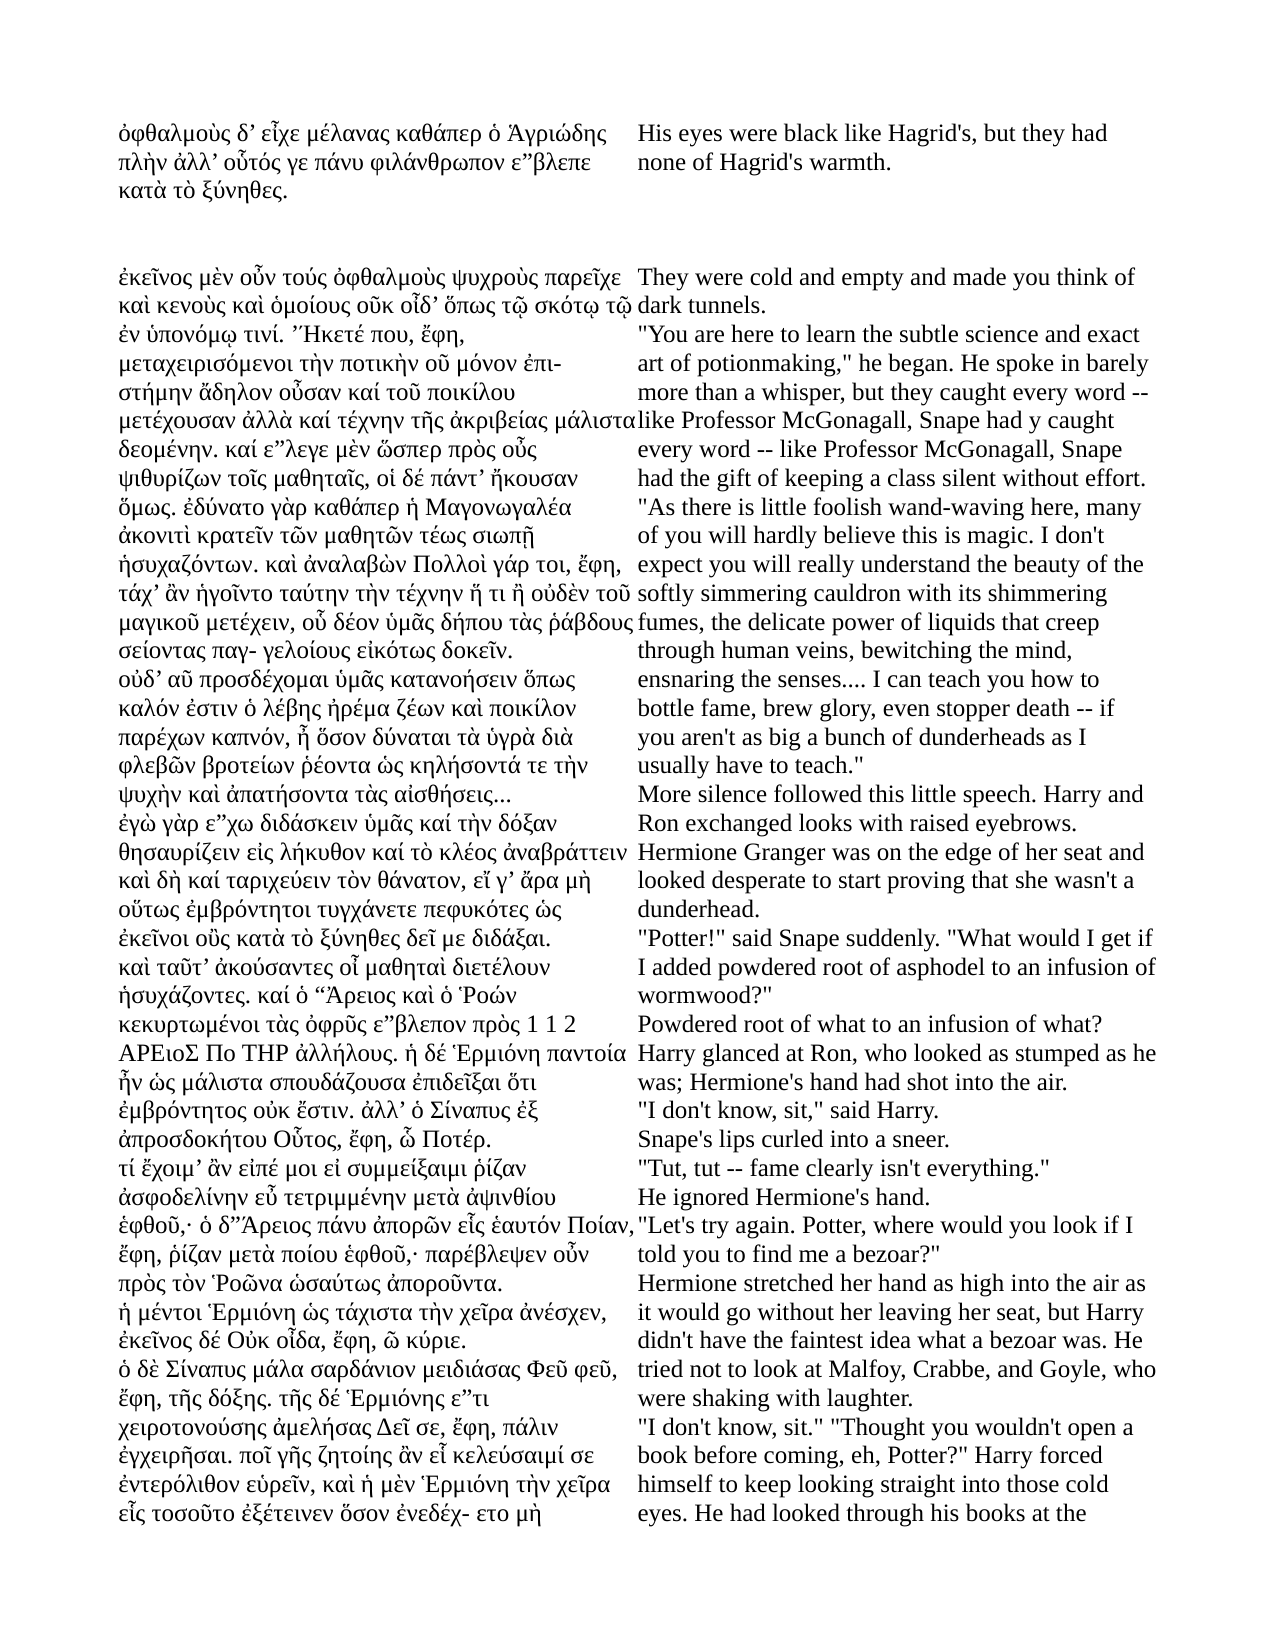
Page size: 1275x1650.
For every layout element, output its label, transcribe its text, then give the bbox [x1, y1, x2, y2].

table_cell ἐκεῖνος μὲν οὖν τούς ὀφθαλμοὺς ψυχροὺς παρεῖχε καὶ κενοὺς καὶ ὁμοίους οῦκ οἶδ’ ὅπως τῷ σκότῳ τῷ ἐν ὑπονόμῳ τινί. ’Ήκετέ που, ἔφη, μεταχειρισόμενοι τὴν ποτικὴν οῦ μόνον ἐπι- στήμην ἄδηλον οὖσαν καί τοῦ ποικίλου μετέχουσαν ἀλλὰ καί τέχνην τῆς ἀκριβείας μάλιστα δεομένην. καί ε”λεγε μὲν ὥσπερ πρὸς οὖς ψιθυρίζων τοῖς μαθηταῖς, οἱ δέ πάντ’ ἤκουσαν ὅμως. ἐδύνατο γὰρ καθάπερ ἡ Μαγονωγαλέα ἀκονιτὶ κρατεῖν τῶν μαθητῶν τέως σιωπῇ ἡσυχαζόντων. καὶ ἀναλαβὼν Πολλοὶ γάρ τοι, ἔφη, τάχ’ ἂν ἡγοῖντο ταύτην τὴν τέχνην ἥ τι ἢ οὐδὲν τοῦ μαγικοῦ μετέχειν, οὗ δέον ὑμᾶς δήπου τὰς ῥάβδους σείοντας παγ- γελοίους εἰκότως δοκεῖν. οὐδ’ αῦ προσδέχομαι ὑμᾶς κατανοήσειν ὅπως καλόν ἐστιν ὁ λέβης ἠρέμα ζέων καὶ ποικίλον παρέχων καπνόν, ἦ ὅσον δύναται τὰ ὑγρὰ διὰ φλεβῶν βροτείων ῥέοντα ὡς κηλήσοντά τε τὴν ψυχὴν καὶ ἀπατήσοντα τὰς αἰσθήσεις... ἐγὼ γὰρ ε”χω διδάσκειν ὑμᾶς καί τὴν δόξαν θησαυρίζειν εἰς λήκυθον καί τὸ κλέος ἀναβράττειν καὶ δὴ καί ταριχεύειν τὸν θάνατον, εἴ γ’ ἄρα μὴ οὕτως ἐμβρόντητοι τυγχάνετε πεφυκότες ὡς ἐκεῖνοι οὒς κατὰ τὸ ξύνηθες δεῖ με διδάξαι. καὶ ταῦτ’ ἀκούσαντες οἶ μαθηταὶ διετέλουν ἡσυχάζοντες. καί ὁ “Ἀρειος καὶ ὁ Ῥοών κεκυρτωμένοι τὰς ὀφρῦς ε”βλεπον πρὸς 1 1 2 ΑΡΕιοΣ Πο ΤΗΡ ἀλλήλους. ἡ δέ Ἑρμιόνη παντοία ἦν ὡς μάλιστα σπουδάζουσα ἐπιδεῖξαι ὅτι ἐμβρόντητος οὐκ ἔστιν. ἀλλ’ ὁ Σίναπυς ἐξ ἀπροσδοκήτου Οὗτος, ἔφη, ὧ Ποτέρ. τί ἔχοιμ’ ἂν εἰπέ μοι εἰ συμμείξαιμι ῥίζαν ἀσφοδελίνην εὖ τετριμμένην μετὰ ἀψινθίου ἑφθοῦ,· ὁ δ”Άρειος πάνυ ἀπορῶν εἷς ἑαυτόν Ποίαν, ἔφη, ῥίζαν μετὰ ποίου ἑφθοῦ,· παρέβλεψεν οὖν πρὸς τὸν Ῥοῶνα ὡσαύτως ἀποροῦντα. ἡ μέντοι Ἑρμιόνη ὡς τάχιστα τὴν χεῖρα ἀνέσχεν, ἐκεῖνος δέ Οὐκ οἶδα, ἔφη, ῶ κύριε. ὁ δὲ Σίναπυς μάλα σαρδάνιον μειδιάσας Φεῦ φεῦ, ἔφη, τῆς δόξης. τῆς δέ Ἑρμιόνης ε”τι χειροτονούσης ἀμελήσας Δεῖ σε, ἔφη, πάλιν ἐγχειρῆσαι. ποῖ γῆς ζητοίης ἂν εἷ κελεύσαιμί σε ἐντερόλιθον εὑρεῖν, καὶ ἡ μὲν Ἑρμιόνη τὴν χεῖρα εἷς τοσοῦτο ἐξέτεινεν ὅσον ἐνεδέχ- ετο μὴ [118, 204, 637, 1527]
table_cell They were cold and empty and made you think of dark tunnels. "You are here to learn the subtle science and exact art of potionmaking," he began. He spoke in barely more than a whisper, but they caught every word -- like Professor McGonagall, Snape had y caught every word -- like Professor McGonagall, Snape had the gift of keeping a class silent without effort. "As there is little foolish wand-waving here, many of you will hardly believe this is magic. I don't expect you will really understand the beauty of the softly simmering cauldron with its shimmering fumes, the delicate power of liquids that creep through human veins, bewitching the mind, ensnaring the senses.... I can teach you how to bottle fame, brew glory, even stopper death -- if you aren't as big a bunch of dunderheads as I usually have to teach." More silence followed this little speech. Harry and Ron exchanged looks with raised eyebrows. Hermione Granger was on the edge of her seat and looked desperate to start proving that she wasn't a dunderhead. "Potter!" said Snape suddenly. "What would I get if I added powdered root of asphodel to an infusion of wormwood?" Powdered root of what to an infusion of what? Harry glanced at Ron, who looked as stumped as he was; Hermione's hand had shot into the air. "I don't know, sit," said Harry. Snape's lips curled into a sneer. "Tut, tut -- fame clearly isn't everything." He ignored Hermione's hand. "Let's try again. Potter, where would you look if I told you to find me a bezoar?" Hermione stretched her hand as high into the air as it would go without her leaving her seat, but Harry didn't have the faintest idea what a bezoar was. He tried not to look at Malfoy, Crabbe, and Goyle, who were shaking with laughter. "I don't know, sit." "Thought you wouldn't open a book before coming, eh, Potter?" Harry forced himself to keep looking straight into those cold eyes. He had looked through his books at the [637, 204, 1157, 1527]
table_cell His eyes were black like Hagrid's, but they had none of Hagrid's warmth. [637, 118, 1157, 204]
table_cell ὀφθαλμοὺς δ’ εἶχε μέλανας καθάπερ ὁ Ἁγριώδης πλὴν ἀλλ’ οὗτός γε πάνυ φιλάνθρωπον ε”βλεπε κατὰ τὸ ξύνηθες. [118, 118, 637, 204]
